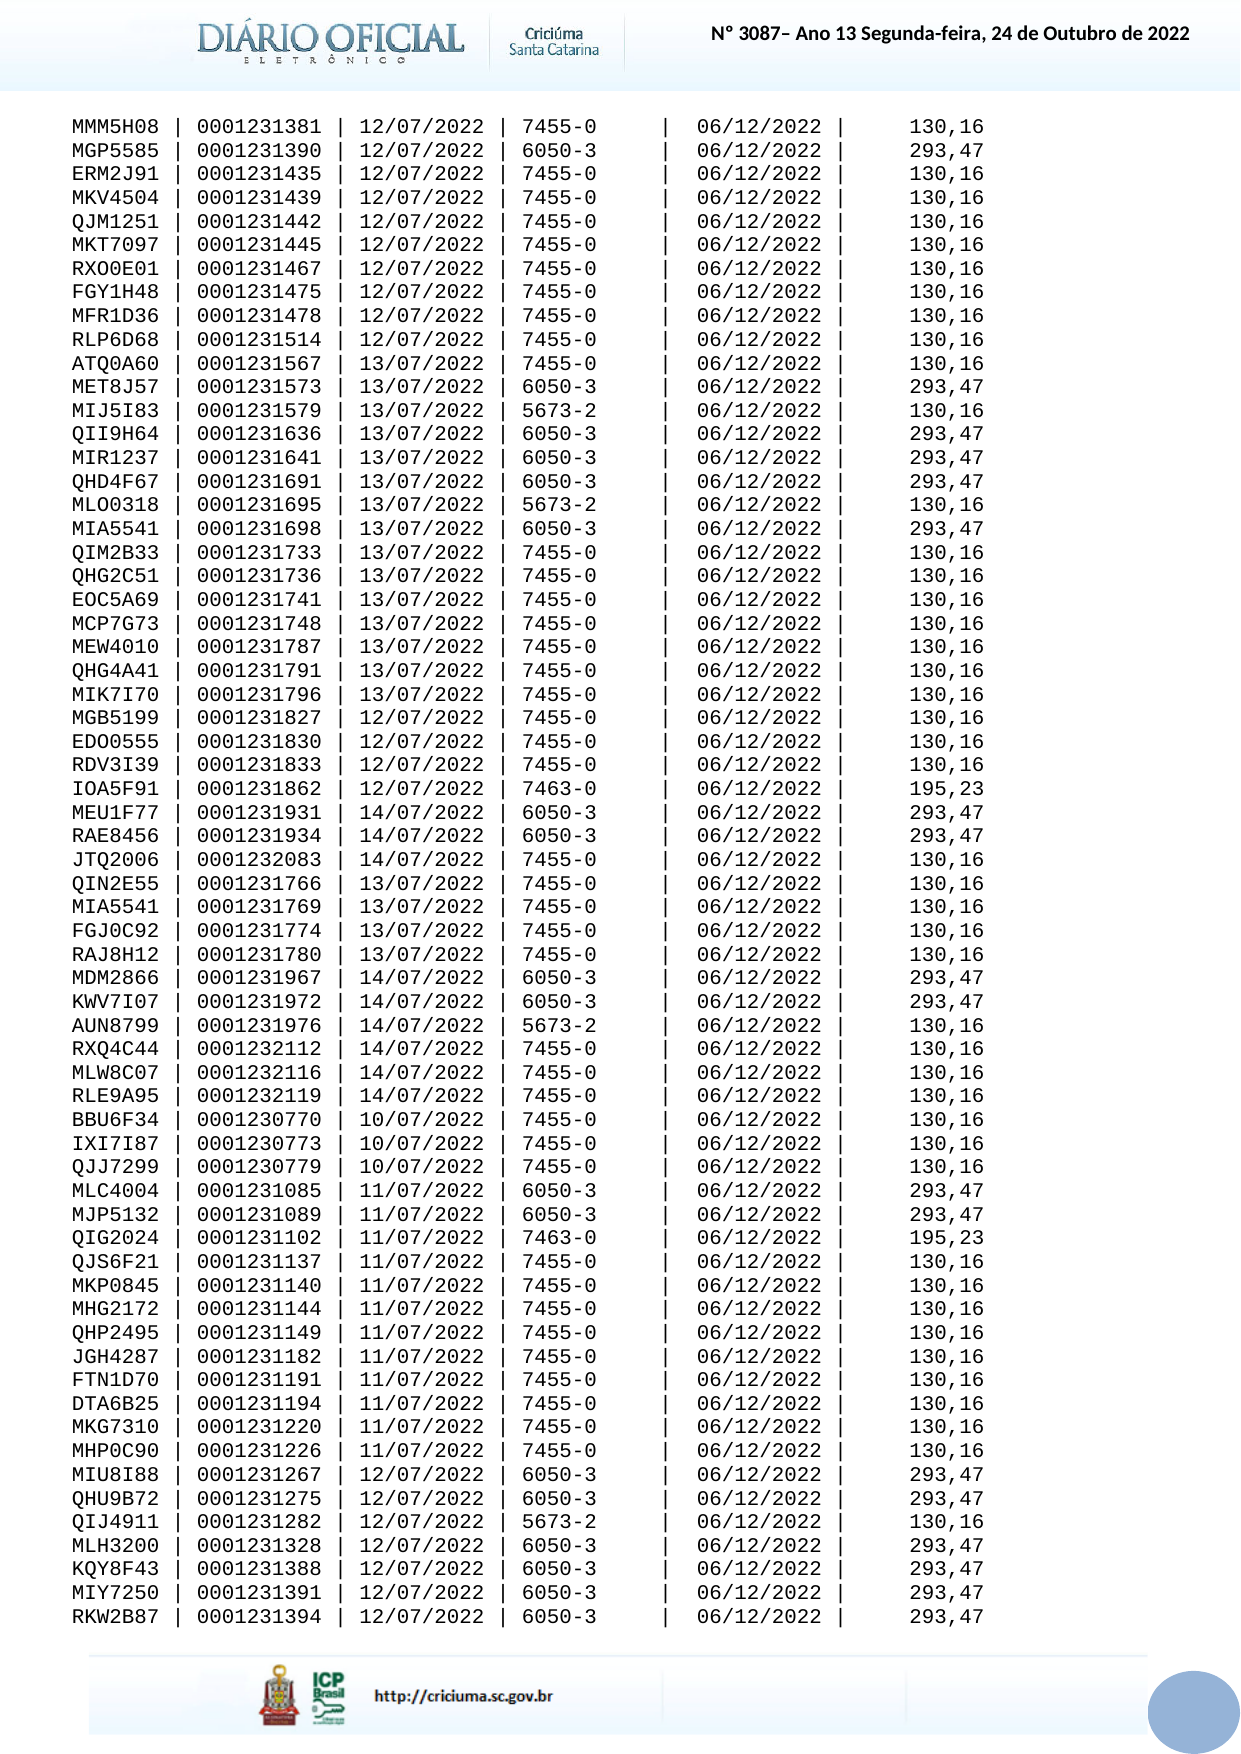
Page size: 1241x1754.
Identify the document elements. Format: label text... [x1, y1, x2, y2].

text MJP5132 | 0001231089 | 11/07/2022 | 6050-3 | 06/12/2022 | 293,47 [59, 1204, 1167, 1227]
text ERM2J91 | 0001231435 | 12/07/2022 | 7455-0 | 06/12/2022 | 130,16 [59, 163, 1167, 187]
text MET8J57 | 0001231573 | 13/07/2022 | 6050-3 | 06/12/2022 | 293,47 [59, 376, 1167, 400]
text RXO0E01 | 0001231467 | 12/07/2022 | 7455-0 | 06/12/2022 | 130,16 [59, 258, 1167, 282]
text DTA6B25 | 0001231194 | 11/07/2022 | 7455-0 | 06/12/2022 | 130,16 [59, 1393, 1167, 1417]
text MIY7250 | 0001231391 | 12/07/2022 | 6050-3 | 06/12/2022 | 293,47 [59, 1582, 1167, 1606]
text MDM2866 | 0001231967 | 14/07/2022 | 6050-3 | 06/12/2022 | 293,47 [59, 967, 1167, 991]
text MHP0C90 | 0001231226 | 11/07/2022 | 7455-0 | 06/12/2022 | 130,16 [59, 1440, 1167, 1464]
text IXI7I87 | 0001230773 | 10/07/2022 | 7455-0 | 06/12/2022 | 130,16 [59, 1133, 1167, 1156]
text KQY8F43 | 0001231388 | 12/07/2022 | 6050-3 | 06/12/2022 | 293,47 [59, 1558, 1167, 1582]
text QHG2C51 | 0001231736 | 13/07/2022 | 7455-0 | 06/12/2022 | 130,16 [59, 565, 1167, 589]
text KWV7I07 | 0001231972 | 14/07/2022 | 6050-3 | 06/12/2022 | 293,47 [59, 991, 1167, 1014]
text RXQ4C44 | 0001232112 | 14/07/2022 | 7455-0 | 06/12/2022 | 130,16 [59, 1038, 1167, 1062]
text MHG2172 | 0001231144 | 11/07/2022 | 7455-0 | 06/12/2022 | 130,16 [59, 1298, 1167, 1322]
text QJJ7299 | 0001230779 | 10/07/2022 | 7455-0 | 06/12/2022 | 130,16 [59, 1156, 1167, 1180]
text EOC5A69 | 0001231741 | 13/07/2022 | 7455-0 | 06/12/2022 | 130,16 [59, 589, 1167, 613]
text MIK7I70 | 0001231796 | 13/07/2022 | 7455-0 | 06/12/2022 | 130,16 [59, 683, 1167, 707]
text MLC4004 | 0001231085 | 11/07/2022 | 6050-3 | 06/12/2022 | 293,47 [59, 1180, 1167, 1204]
text BBU6F34 | 0001230770 | 10/07/2022 | 7455-0 | 06/12/2022 | 130,16 [59, 1109, 1167, 1133]
text RLE9A95 | 0001232119 | 14/07/2022 | 7455-0 | 06/12/2022 | 130,16 [59, 1086, 1167, 1109]
text MGP5585 | 0001231390 | 12/07/2022 | 6050-3 | 06/12/2022 | 293,47 [59, 140, 1167, 163]
text FGY1H48 | 0001231475 | 12/07/2022 | 7455-0 | 06/12/2022 | 130,16 [59, 282, 1167, 305]
text MGB5199 | 0001231827 | 12/07/2022 | 7455-0 | 06/12/2022 | 130,16 [59, 707, 1167, 731]
text QII9H64 | 0001231636 | 13/07/2022 | 6050-3 | 06/12/2022 | 293,47 [59, 423, 1167, 447]
text FGJ0C92 | 0001231774 | 13/07/2022 | 7455-0 | 06/12/2022 | 130,16 [59, 920, 1167, 944]
text MKV4504 | 0001231439 | 12/07/2022 | 7455-0 | 06/12/2022 | 130,16 [59, 187, 1167, 211]
text MEU1F77 | 0001231931 | 14/07/2022 | 6050-3 | 06/12/2022 | 293,47 [59, 802, 1167, 825]
text QIJ4911 | 0001231282 | 12/07/2022 | 5673-2 | 06/12/2022 | 130,16 [59, 1511, 1167, 1535]
text MIA5541 | 0001231698 | 13/07/2022 | 6050-3 | 06/12/2022 | 293,47 [59, 518, 1167, 542]
text AUN8799 | 0001231976 | 14/07/2022 | 5673-2 | 06/12/2022 | 130,16 [59, 1014, 1167, 1038]
text MIR1237 | 0001231641 | 13/07/2022 | 6050-3 | 06/12/2022 | 293,47 [59, 447, 1167, 471]
text JTQ2006 | 0001232083 | 14/07/2022 | 7455-0 | 06/12/2022 | 130,16 [59, 849, 1167, 873]
text MMM5H08 | 0001231381 | 12/07/2022 | 7455-0 | 06/12/2022 | 130,16 [59, 116, 1167, 140]
text JGH4287 | 0001231182 | 11/07/2022 | 7455-0 | 06/12/2022 | 130,16 [59, 1346, 1167, 1369]
text MFR1D36 | 0001231478 | 12/07/2022 | 7455-0 | 06/12/2022 | 130,16 [59, 305, 1167, 329]
text MIU8I88 | 0001231267 | 12/07/2022 | 6050-3 | 06/12/2022 | 293,47 [59, 1464, 1167, 1487]
text MEW4010 | 0001231787 | 13/07/2022 | 7455-0 | 06/12/2022 | 130,16 [59, 636, 1167, 660]
text EDO0555 | 0001231830 | 12/07/2022 | 7455-0 | 06/12/2022 | 130,16 [59, 731, 1167, 754]
text MIA5541 | 0001231769 | 13/07/2022 | 7455-0 | 06/12/2022 | 130,16 [59, 896, 1167, 920]
text IOA5F91 | 0001231862 | 12/07/2022 | 7463-0 | 06/12/2022 | 195,23 [59, 778, 1167, 802]
text ATQ0A60 | 0001231567 | 13/07/2022 | 7455-0 | 06/12/2022 | 130,16 [59, 352, 1167, 376]
text QJM1251 | 0001231442 | 12/07/2022 | 7455-0 | 06/12/2022 | 130,16 [59, 211, 1167, 234]
text QIM2B33 | 0001231733 | 13/07/2022 | 7455-0 | 06/12/2022 | 130,16 [59, 542, 1167, 565]
text MCP7G73 | 0001231748 | 13/07/2022 | 7455-0 | 06/12/2022 | 130,16 [59, 613, 1167, 636]
text QJS6F21 | 0001231137 | 11/07/2022 | 7455-0 | 06/12/2022 | 130,16 [59, 1251, 1167, 1275]
text QHP2495 | 0001231149 | 11/07/2022 | 7455-0 | 06/12/2022 | 130,16 [59, 1322, 1167, 1346]
text RDV3I39 | 0001231833 | 12/07/2022 | 7455-0 | 06/12/2022 | 130,16 [59, 754, 1167, 778]
text RAE8456 | 0001231934 | 14/07/2022 | 6050-3 | 06/12/2022 | 293,47 [59, 825, 1167, 849]
text MKP0845 | 0001231140 | 11/07/2022 | 7455-0 | 06/12/2022 | 130,16 [59, 1275, 1167, 1298]
text RAJ8H12 | 0001231780 | 13/07/2022 | 7455-0 | 06/12/2022 | 130,16 [59, 944, 1167, 967]
text QHG4A41 | 0001231791 | 13/07/2022 | 7455-0 | 06/12/2022 | 130,16 [59, 660, 1167, 683]
text MLW8C07 | 0001232116 | 14/07/2022 | 7455-0 | 06/12/2022 | 130,16 [59, 1062, 1167, 1086]
text QHD4F67 | 0001231691 | 13/07/2022 | 6050-3 | 06/12/2022 | 293,47 [59, 471, 1167, 494]
text MKG7310 | 0001231220 | 11/07/2022 | 7455-0 | 06/12/2022 | 130,16 [59, 1417, 1167, 1440]
text MLO0318 | 0001231695 | 13/07/2022 | 5673-2 | 06/12/2022 | 130,16 [59, 494, 1167, 518]
text MIJ5I83 | 0001231579 | 13/07/2022 | 5673-2 | 06/12/2022 | 130,16 [59, 400, 1167, 423]
text FTN1D70 | 0001231191 | 11/07/2022 | 7455-0 | 06/12/2022 | 130,16 [59, 1369, 1167, 1393]
text QIG2024 | 0001231102 | 11/07/2022 | 7463-0 | 06/12/2022 | 195,23 [59, 1227, 1167, 1251]
text RLP6D68 | 0001231514 | 12/07/2022 | 7455-0 | 06/12/2022 | 130,16 [59, 329, 1167, 352]
text MKT7097 | 0001231445 | 12/07/2022 | 7455-0 | 06/12/2022 | 130,16 [59, 234, 1167, 258]
text QIN2E55 | 0001231766 | 13/07/2022 | 7455-0 | 06/12/2022 | 130,16 [59, 873, 1167, 896]
text QHU9B72 | 0001231275 | 12/07/2022 | 6050-3 | 06/12/2022 | 293,47 [59, 1487, 1167, 1511]
text RKW2B87 | 0001231394 | 12/07/2022 | 6050-3 | 06/12/2022 | 293,47 [59, 1606, 1167, 1629]
text MLH3200 | 0001231328 | 12/07/2022 | 6050-3 | 06/12/2022 | 293,47 [59, 1535, 1167, 1558]
